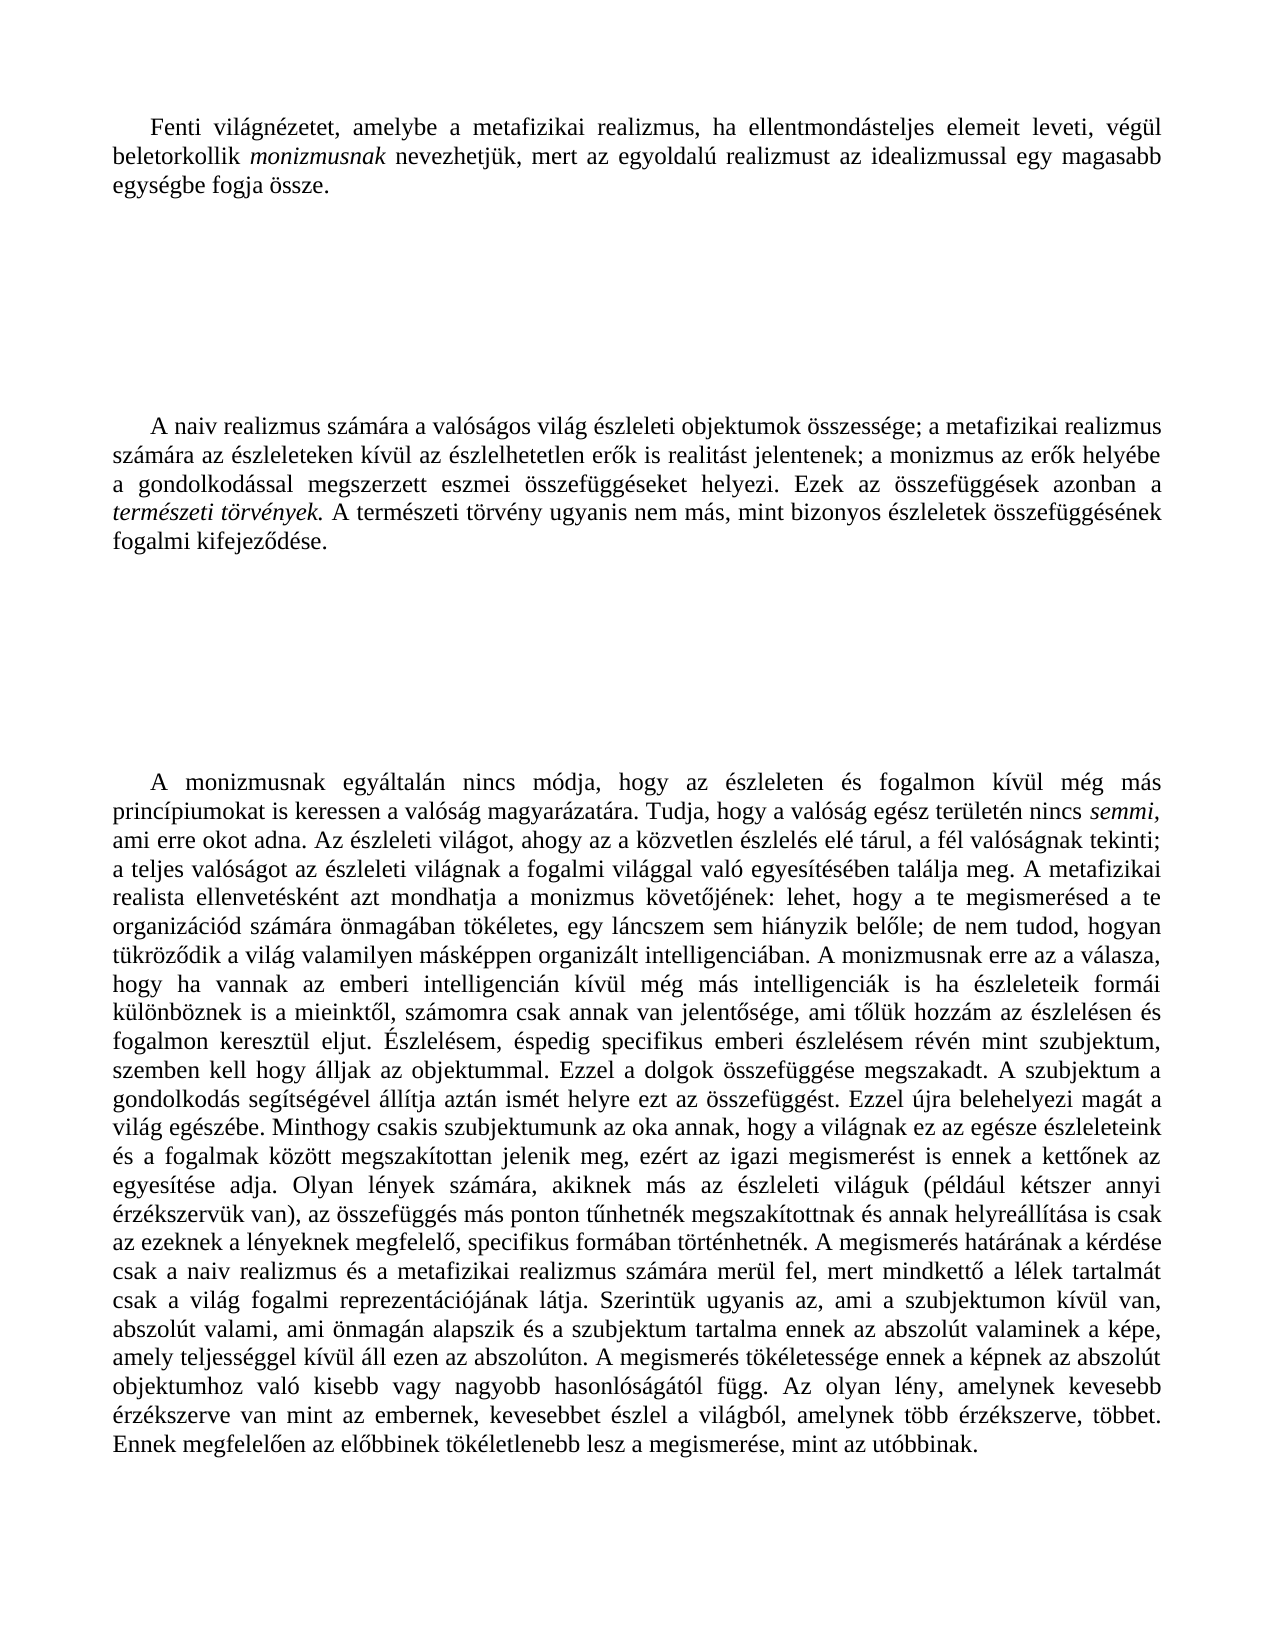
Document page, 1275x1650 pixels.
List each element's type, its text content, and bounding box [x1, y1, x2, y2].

text Fenti világnézetet, amelybe a metafizikai realizmus, ha ellentmondásteljes elemeit leveti, végül beletorkollik monizmusnak nevezhetjük, mert az egyoldalú realizmust az idealizmussal egy magasabb egységbe fogja össze. [112, 112, 1162, 199]
text A monizmusnak egyáltalán nincs módja, hogy az észleleten és fogalmon kívül még más princípiumokat is keressen a valóság magyarázatára. Tudja, hogy a valóság egész területén nincs semmi, ami erre okot adna. Az észleleti világot, ahogy az a közvetlen észlelés elé tárul, a fél valóságnak tekinti; a teljes valóságot az észleleti világnak a fogalmi világgal való egyesítésében találja meg. A metafizikai realista ellenvetésként azt mondhatja a monizmus követőjének: lehet, hogy a te megismerésed a te organizációd számára önmagában tökéletes, egy láncszem sem hiányzik belőle; de nem tudod, hogyan tükröződik a világ valamilyen másképpen organizált intelligenciában. A monizmusnak erre az a válasza, hogy ha vannak az emberi intelligencián kívül még más intelligenciák is ha észleleteik formái különböznek is a mieinktől, számomra csak annak van jelentősége, ami tőlük hozzám az észlelésen és fogalmon keresztül eljut. Észlelésem, éspedig specifikus emberi észlelésem révén mint szubjektum, szemben kell hogy álljak az objektummal. Ezzel a dolgok összefüggése megszakadt. A szubjektum a gondolkodás segítségével állítja aztán ismét helyre ezt az összefüggést. Ezzel újra belehelyezi magát a világ egészébe. Minthogy csakis szubjektumunk az oka annak, hogy a világnak ez az egésze észleleteink és a fogalmak között megszakítottan jelenik meg, ezért az igazi megismerést is ennek a kettőnek az egyesítése adja. Olyan lények számára, akiknek más az észleleti világuk (például kétszer annyi érzékszervük van), az összefüggés más ponton tűnhetnék megszakítottnak és annak helyreállítása is csak az ezeknek a lényeknek megfelelő, specifikus formában történhetnék. A megismerés határának a kérdése csak a naiv realizmus és a metafizikai realizmus számára merül fel, mert mindkettő a lélek tartalmát csak a világ fogalmi reprezentációjának látja. Szerintük ugyanis az, ami a szubjektumon kívül van, abszolút valami, ami önmagán alapszik és a szubjektum tartalma ennek az abszolút valaminek a képe, amely teljességgel kívül áll ezen az abszolúton. A megismerés tökéletessége ennek a képnek az abszolút objektumhoz való kisebb vagy nagyobb hasonlóságától függ. Az olyan lény, amelynek kevesebb érzékszerve van mint az embernek, kevesebbet észlel a világból, amelynek több érzékszerve, többet. Ennek megfelelően az előbbinek tökéletlenebb lesz a megismerése, mint az utóbbinak. [112, 767, 1162, 1457]
text A naiv realizmus számára a valóságos világ észleleti objektumok összessége; a metafizikai realizmus számára az észleleteken kívül az észlelhetetlen erők is realitást jelentenek; a monizmus az erők helyébe a gondolkodással megszerzett eszmei összefüggéseket helyezi. Ezek az összefüggések azonban a természeti törvények. A természeti törvény ugyanis nem más, mint bizonyos észleletek összefüggésének fogalmi kifejeződése. [112, 411, 1162, 555]
